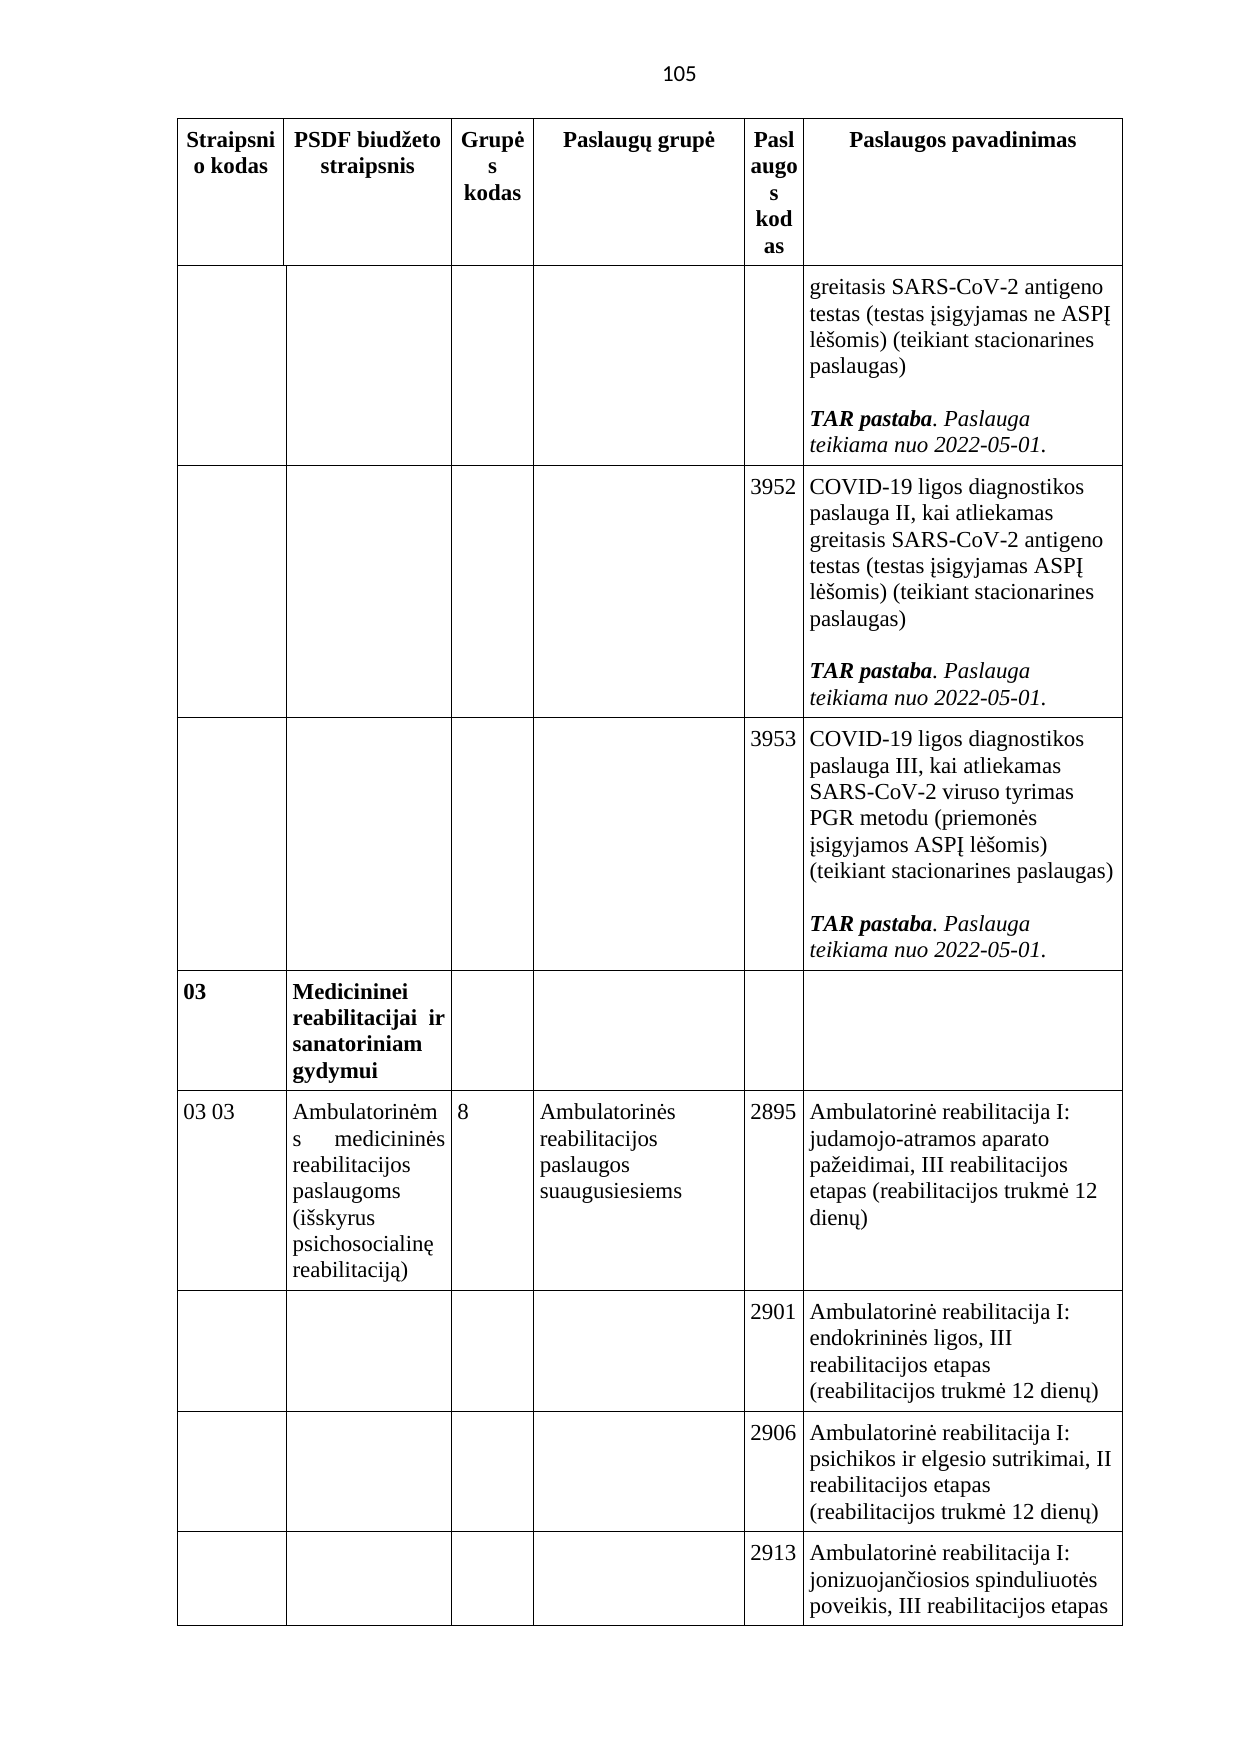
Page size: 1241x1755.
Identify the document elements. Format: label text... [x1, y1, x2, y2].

table_cell [745, 266, 803, 465]
table_header PSDF biudžeto straipsnis [284, 119, 451, 265]
table_cell Ambulatorinė reabilitacija I: judamojo-atramos aparato pažeidimai, III reabilitacijos etapas (reabilitacijos trukmė 12 dienų) [804, 1091, 1122, 1290]
table_cell [452, 266, 533, 465]
table_cell [534, 1532, 744, 1625]
table_header Grupės kodas [452, 119, 533, 265]
table_cell [534, 971, 744, 1090]
table_cell COVID-19 ligos diagnostikos paslauga III, kai atliekamas SARS-CoV-2 viruso tyrimas PGR metodu (priemonės įsigyjamos ASPĮ lėšomis) (teikiant stacionarines paslaugas) TAR pastaba. Paslauga teikiama nuo 2022-05-01. [804, 718, 1122, 969]
table_cell [178, 266, 286, 465]
table_cell [178, 1412, 286, 1531]
table_cell [178, 466, 286, 717]
table_cell Ambulatorinės reabilitacijos paslaugos suaugusiesiems [534, 1091, 744, 1290]
table_cell [178, 1532, 286, 1625]
table_cell [287, 1532, 451, 1625]
table_cell 3953 [745, 718, 803, 969]
table_cell [534, 1291, 744, 1411]
table_cell [745, 971, 803, 1090]
table_cell 2895 [745, 1091, 803, 1290]
table_cell [178, 1291, 286, 1411]
table_cell 2913 [745, 1532, 803, 1625]
table_cell [534, 718, 744, 969]
table_cell 2901 [745, 1291, 803, 1411]
table_cell [287, 266, 451, 465]
table_cell 03 03 [178, 1091, 286, 1290]
table_cell [287, 1291, 451, 1411]
table_cell greitasis SARS-CoV-2 antigeno testas (testas įsigyjamas ne ASPĮ lėšomis) (teikiant stacionarines paslaugas) TAR pastaba. Paslauga teikiama nuo 2022-05-01. [804, 266, 1122, 465]
table_cell Ambulatorinė reabilitacija I: jonizuojančiosios spinduliuotės poveikis, III reabilitacijos etapas [804, 1532, 1122, 1625]
table_cell [287, 718, 451, 969]
table_header Paslaugos pavadinimas [804, 119, 1122, 265]
table_cell Ambulatorinė reabilitacija I: psichikos ir elgesio sutrikimai, II reabilitacijos etapas (reabilitacijos trukmė 12 dienų) [804, 1412, 1122, 1531]
table_cell [452, 466, 533, 717]
table_cell [178, 718, 286, 969]
table_cell 03 [178, 971, 286, 1090]
table_cell [452, 971, 533, 1090]
table_cell Medicininei reabilitacijai ir sanatoriniam gydymui [287, 971, 451, 1090]
table_cell [452, 718, 533, 969]
table_cell Ambulatorinėms medicininės reabilitacijos paslaugoms (išskyrus psichosocialinę reabilitaciją) [287, 1091, 451, 1290]
table_cell [534, 1412, 744, 1531]
table_cell [287, 1412, 451, 1531]
table_cell [804, 971, 1122, 1090]
table_cell 3952 [745, 466, 803, 717]
table_header Paslaugų grupė [534, 119, 744, 265]
table_cell [534, 266, 744, 465]
table_cell [452, 1412, 533, 1531]
table_cell 2906 [745, 1412, 803, 1531]
table_header Paslaugos kodas [745, 119, 803, 265]
table_cell [287, 466, 451, 717]
table_cell [452, 1532, 533, 1625]
table_cell [452, 1291, 533, 1411]
table_cell COVID-19 ligos diagnostikos paslauga II, kai atliekamas greitasis SARS-CoV-2 antigeno testas (testas įsigyjamas ASPĮ lėšomis) (teikiant stacionarines paslaugas) TAR pastaba. Paslauga teikiama nuo 2022-05-01. [804, 466, 1122, 717]
table_cell [534, 466, 744, 717]
table_cell 8 [452, 1091, 533, 1290]
table_header Straipsnio kodas [178, 119, 283, 265]
table_cell Ambulatorinė reabilitacija I: endokrininės ligos, III reabilitacijos etapas (reabilitacijos trukmė 12 dienų) [804, 1291, 1122, 1411]
